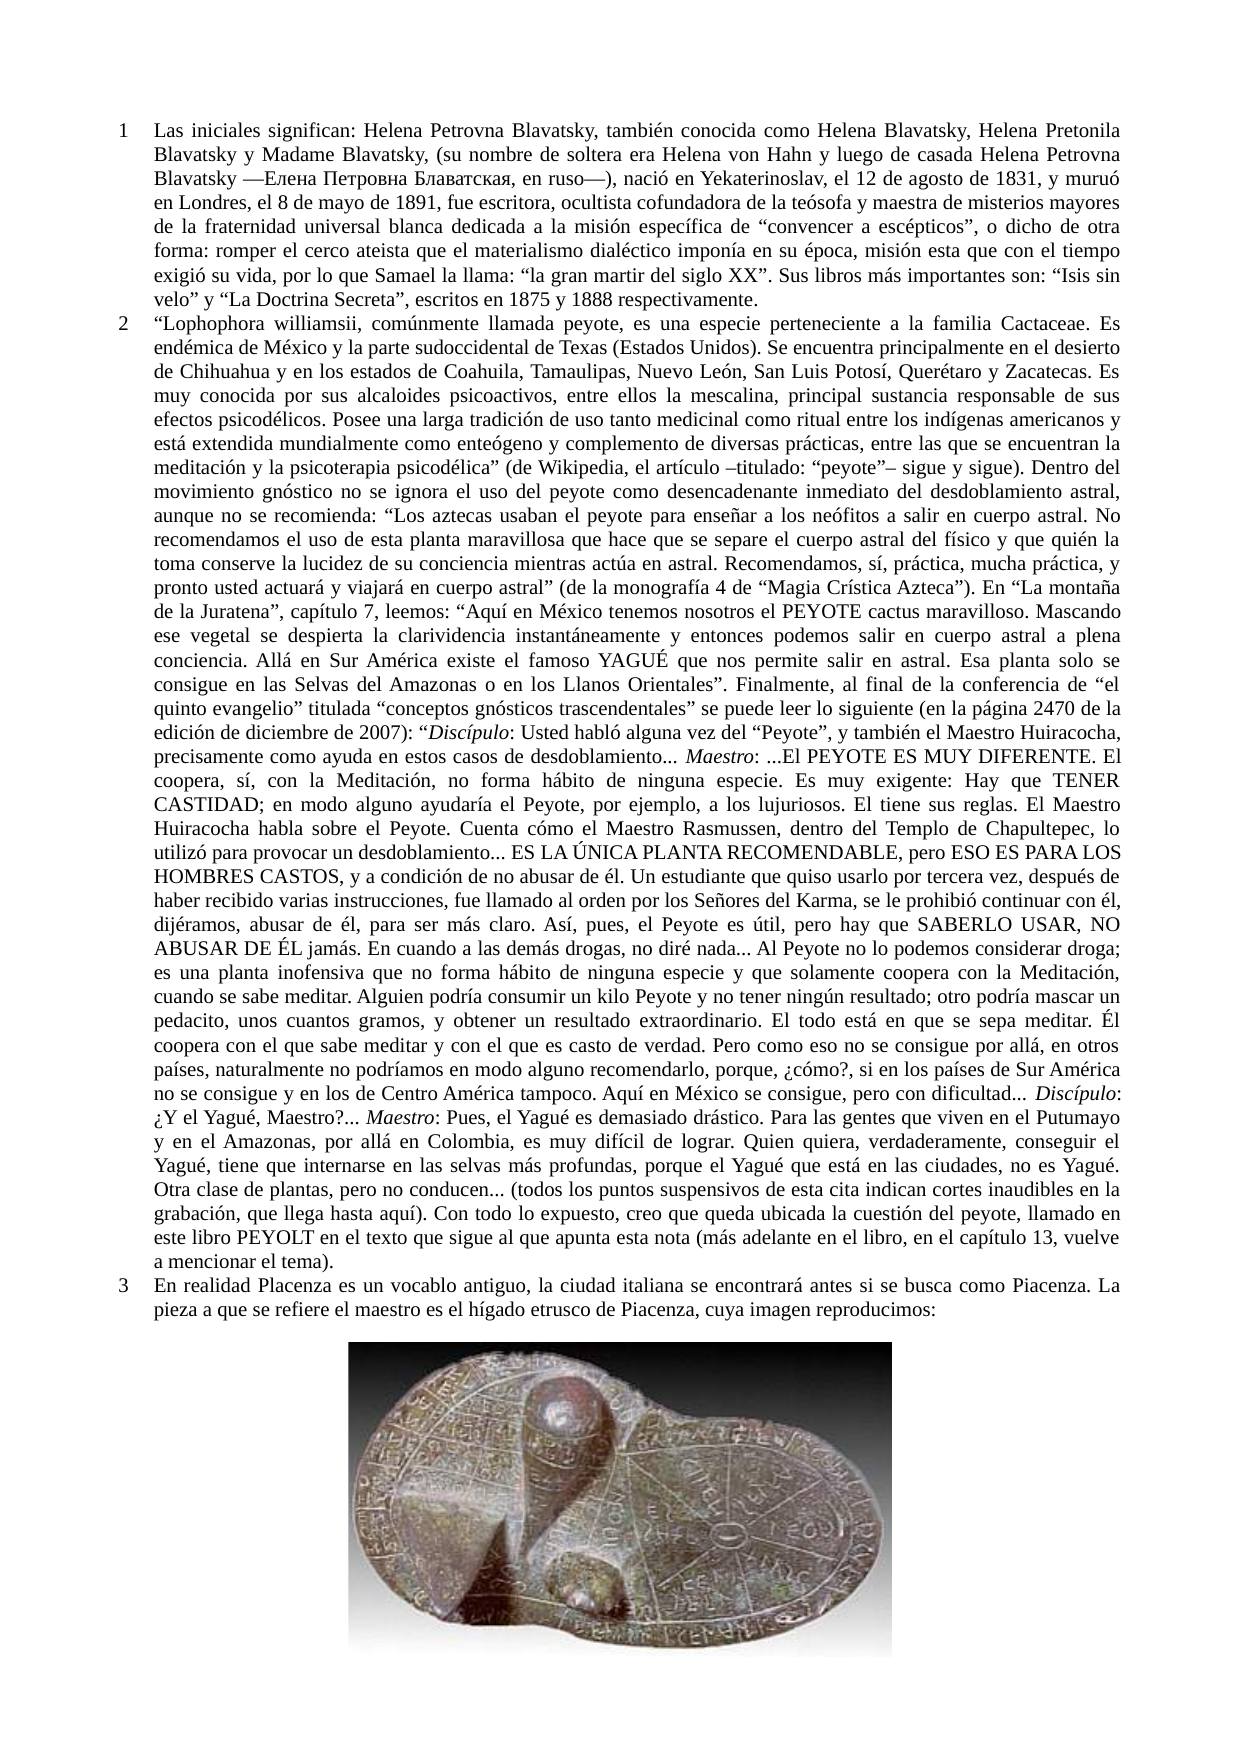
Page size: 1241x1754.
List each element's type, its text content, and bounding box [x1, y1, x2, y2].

text “Lophophora williamsii, comúnmente llamada peyote, es una especie perteneciente a la familia Cactaceae. Es endémica de México y la parte sudoccidental de Texas (Estados Unidos). Se encuentra principalmente en el desierto de Chihuahua y en los estados de Coahuila, Tamaulipas, Nuevo León, San Luis Potosí, Querétaro y Zacatecas. Es muy conocida por sus alcaloides psicoactivos, entre ellos la mescalina, principal sustancia responsable de sus efectos psicodélicos. Posee una larga tradición de uso tanto medicinal como ritual entre los indígenas americanos y está extendida mundialmente como enteógeno y complemento de diversas prácticas, entre las que se encuentran la meditación y la psicoterapia psicodélica” (de Wikipedia, el artículo –titulado: “peyote”– sigue y sigue). Dentro del movimiento gnóstico no se ignora el uso del peyote como desencadenante inmediato del desdoblamiento astral, aunque no se recomienda: “Los aztecas usaban el peyote para enseñar a los neófitos a salir en cuerpo astral. No recomendamos el uso de esta planta maravillosa que hace que se separe el cuerpo astral del físico y que quién la toma conserve la lucidez de su conciencia mientras actúa en astral. Recomendamos, sí, práctica, mucha práctica, y pronto usted actuará y viajará en cuerpo astral” (de la monografía 4 de “Magia Crística Azteca”). En “La montaña de la Juratena”, capítulo 7, leemos: “Aquí en México tenemos nosotros el PEYOTE cactus maravilloso. Mascando ese vegetal se despierta la clarividencia instantáneamente y entonces podemos salir en cuerpo astral a plena conciencia. Allá en Sur América existe el famoso YAGUÉ que nos permite salir en astral. Esa planta solo se consigue en las Selvas del Amazonas o en los Llanos Orientales”. Finalmente, al final de la conferencia de “el quinto evangelio” titulada “conceptos gnósticos trascendentales” se puede leer lo siguiente (en la página 2470 de la edición de diciembre de 2007): “Discípulo: Usted habló alguna vez del “Peyote”, y también el Maestro Huiracocha, precisamente como ayuda en estos casos de desdoblamiento... Maestro: ...El PEYOTE ES MUY DIFERENTE. El coopera, sí, con la Meditación, no forma hábito de ninguna especie. Es muy exigente: Hay que TENER CASTIDAD; en modo alguno ayudaría el Peyote, por ejemplo, a los lujuriosos. El tiene sus reglas. El Maestro Huiracocha habla sobre el Peyote. Cuenta cómo el Maestro Rasmussen, dentro del Templo de Chapultepec, lo utilizó para provocar un desdoblamiento... ES LA ÚNICA PLANTA RECOMENDABLE, pero ESO ES PARA LOS HOMBRES CASTOS, y a condición de no abusar de él. Un estudiante que quiso usarlo por tercera vez, después de haber recibido varias instrucciones, fue llamado al orden por los Señores del Karma, se le prohibió continuar con él, dijéramos, abusar de él, para ser más claro. Así, pues, el Peyote es útil, pero hay que SABERLO USAR, NO ABUSAR DE ÉL jamás. En cuando a las demás drogas, no diré nada... Al Peyote no lo podemos considerar droga; es una planta inofensiva que no forma hábito de ninguna especie y que solamente coopera con la Meditación, cuando se sabe meditar. Alguien podría consumir un kilo Peyote y no tener ningún resultado; otro podría mascar un pedacito, unos cuantos gramos, y obtener un resultado extraordinario. El todo está en que se sepa meditar. Él coopera con el que sabe meditar y con el que es casto de verdad. Pero como eso no se consigue por allá, en otros países, naturalmente no podríamos en modo alguno recomendarlo, porque, ¿cómo?, si en los países de Sur América no se consigue y en los de Centro América tampoco. Aquí en México se consigue, pero con dificultad... Discípulo: ¿Y el Yagué, Maestro?... Maestro: Pues, el Yagué es demasiado drástico. Para las gentes que viven en el Putumayo y en el Amazonas, por allá en Colombia, es muy difícil de lograr. Quien quiera, verdaderamente, conseguir el Yagué, tiene que internarse en las selvas más profundas, porque el Yagué que está en las ciudades, no es Yagué. Otra clase de plantas, pero no conducen... (todos los puntos suspensivos de esta cita indican cortes inaudibles en la grabación, que llega hasta aquí). Con todo lo expuesto, creo que queda ubicada la cuestión del peyote, llamado en este libro PEYOLT en el texto que sigue al que apunta esta nota (más adelante en el libro, en el capítulo 13, vuelve a mencionar el tema). [118, 311, 1122, 1273]
picture [348, 1342, 892, 1657]
text Las iniciales significan: Helena Petrovna Blavatsky, también conocida como Helena Blavatsky, Helena Pretonila Blavatsky y Madame Blavatsky, (su nombre de soltera era Helena von Hahn y luego de casada Helena Petrovna Blavatsky —Елена Петровна Блаватская, en ruso—), nació en Yekaterinoslav, el 12 de agosto de 1831, y muruó en Londres, el 8 de mayo de 1891, fue escritora, ocultista cofundadora de la teósofa y maestra de misterios mayores de la fraternidad universal blanca dedicada a la misión específica de “convencer a escépticos”, o dicho de otra forma: romper el cerco ateista que el materialismo dialéctico imponía en su época, misión esta que con el tiempo exigió su vida, por lo que Samael la llama: “la gran martir del siglo XX”. Sus libros más importantes son: “Isis sin velo” y “La Doctrina Secreta”, escritos en 1875 y 1888 respectivamente. [118, 118, 1122, 311]
text En realidad Placenza es un vocablo antiguo, la ciudad italiana se encontrará antes si se busca como Piacenza. La pieza a que se refiere el maestro es el hígado etrusco de Piacenza, cuya imagen reproducimos: [118, 1273, 1122, 1321]
